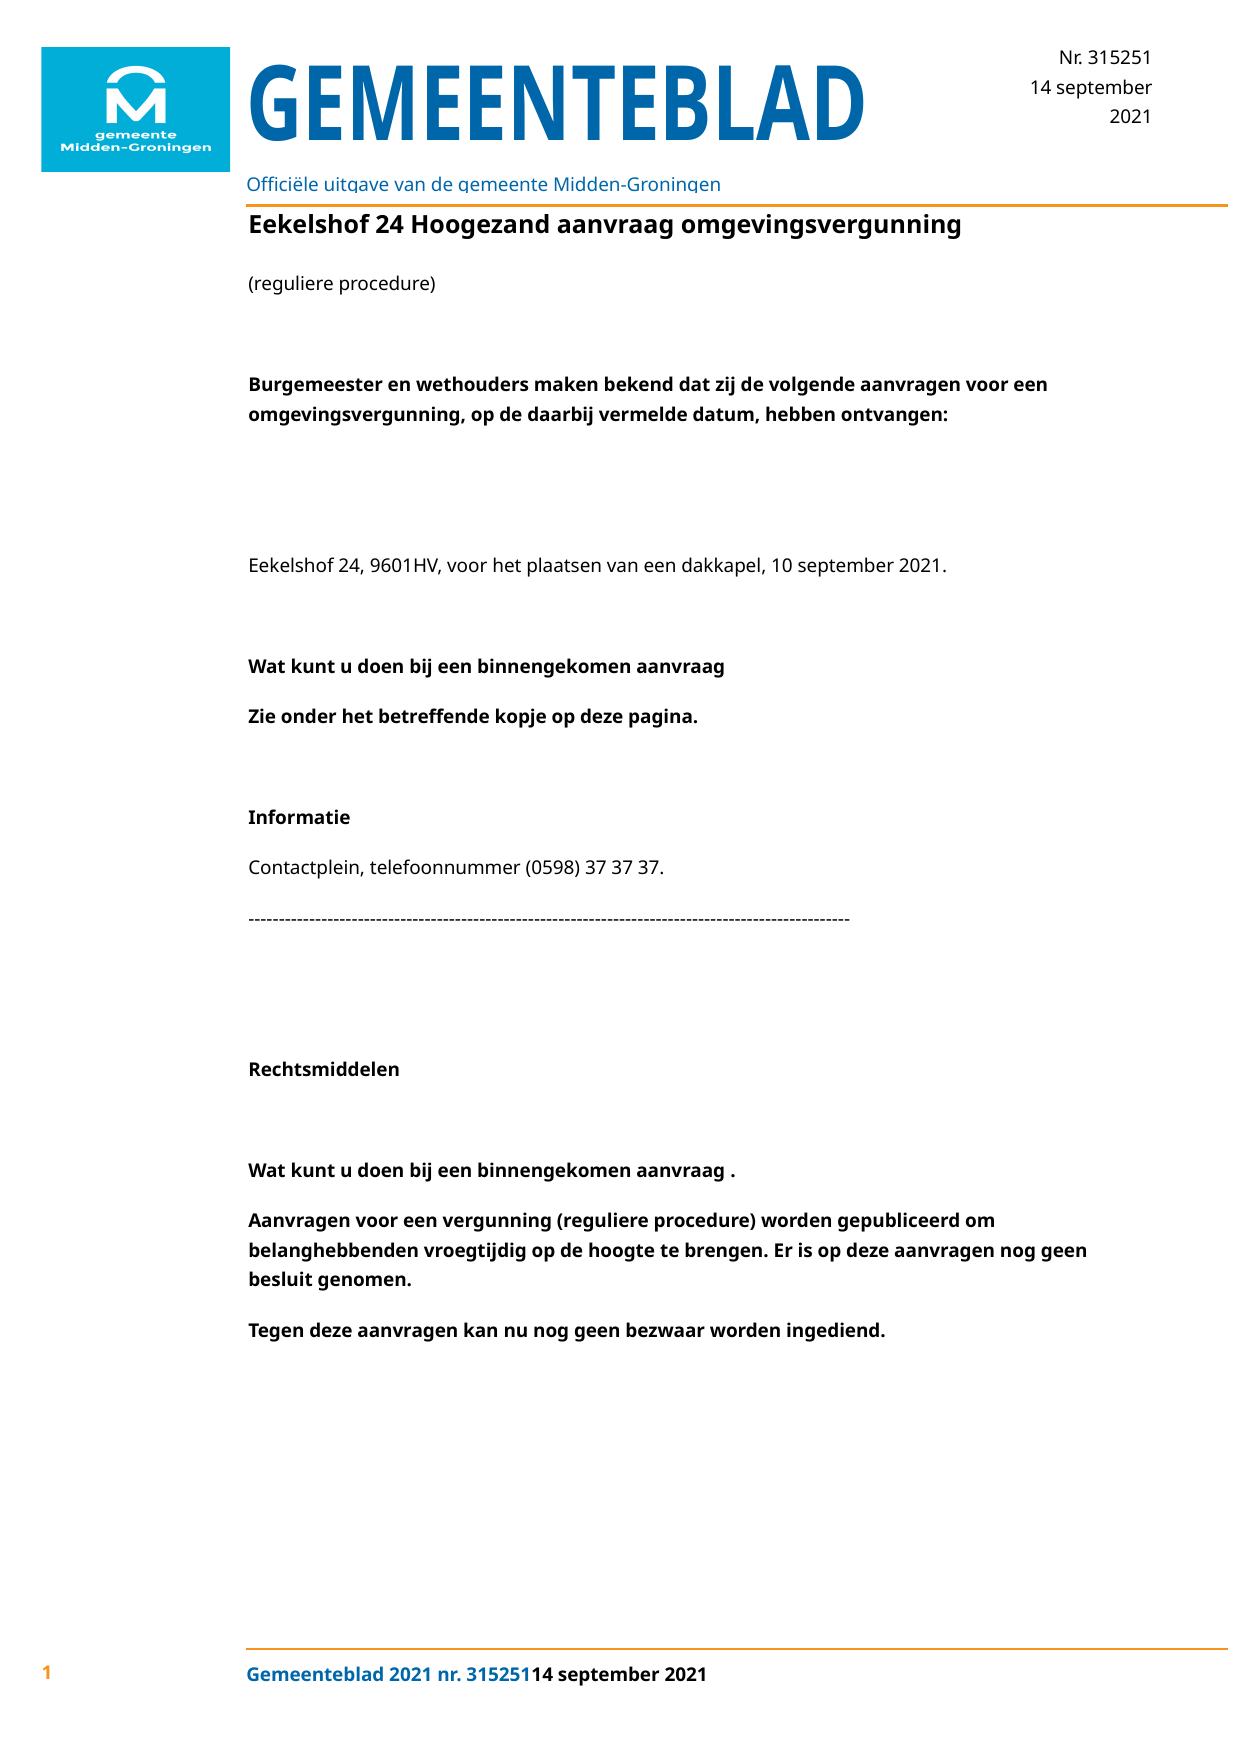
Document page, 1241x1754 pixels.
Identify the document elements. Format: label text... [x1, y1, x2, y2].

picture [108, 66, 164, 82]
text Burgemeester en wethouders maken bekend dat zij de volgende aanvragen voor een omgevingsvergunning, op de daarbij vermelde datum, hebben ontvangen: [248, 371, 1152, 426]
picture [184, 146, 190, 153]
text Zie onder het betreffende kopje op deze pagina. [248, 703, 1152, 729]
text Wat kunt u doen bij een binnengekomen aanvraag . [248, 1157, 1152, 1183]
text Wat kunt u doen bij een binnengekomen aanvraag [248, 653, 1152, 678]
text (reguliere procedure) [248, 270, 1152, 296]
text Aanvragen voor een vergunning (reguliere procedure) worden gepubliceerd om belanghebbenden vroegtijdig op de hoogte te brengen. Er is op deze aanvragen nog geen besluit genomen. [248, 1207, 1152, 1292]
text Rechtsmiddelen [248, 1056, 1152, 1082]
text Tegen deze aanvragen kan nu nog geen bezwaar worden ingediend. [248, 1317, 1152, 1343]
text Contactplein, telefoonnummer (0598) 37 37 37. [248, 854, 1152, 880]
text Eekelshof 24, 9601HV, voor het plaatsen van een dakkapel, 10 september 2021. [248, 552, 1152, 578]
text Eekelshof 24 Hoogezand aanvraag omgevingsvergunning [248, 207, 1152, 241]
text Informatie [248, 804, 1152, 830]
text --------------------------------------------------------------------------------------------------- [248, 905, 1152, 931]
picture [107, 89, 165, 122]
